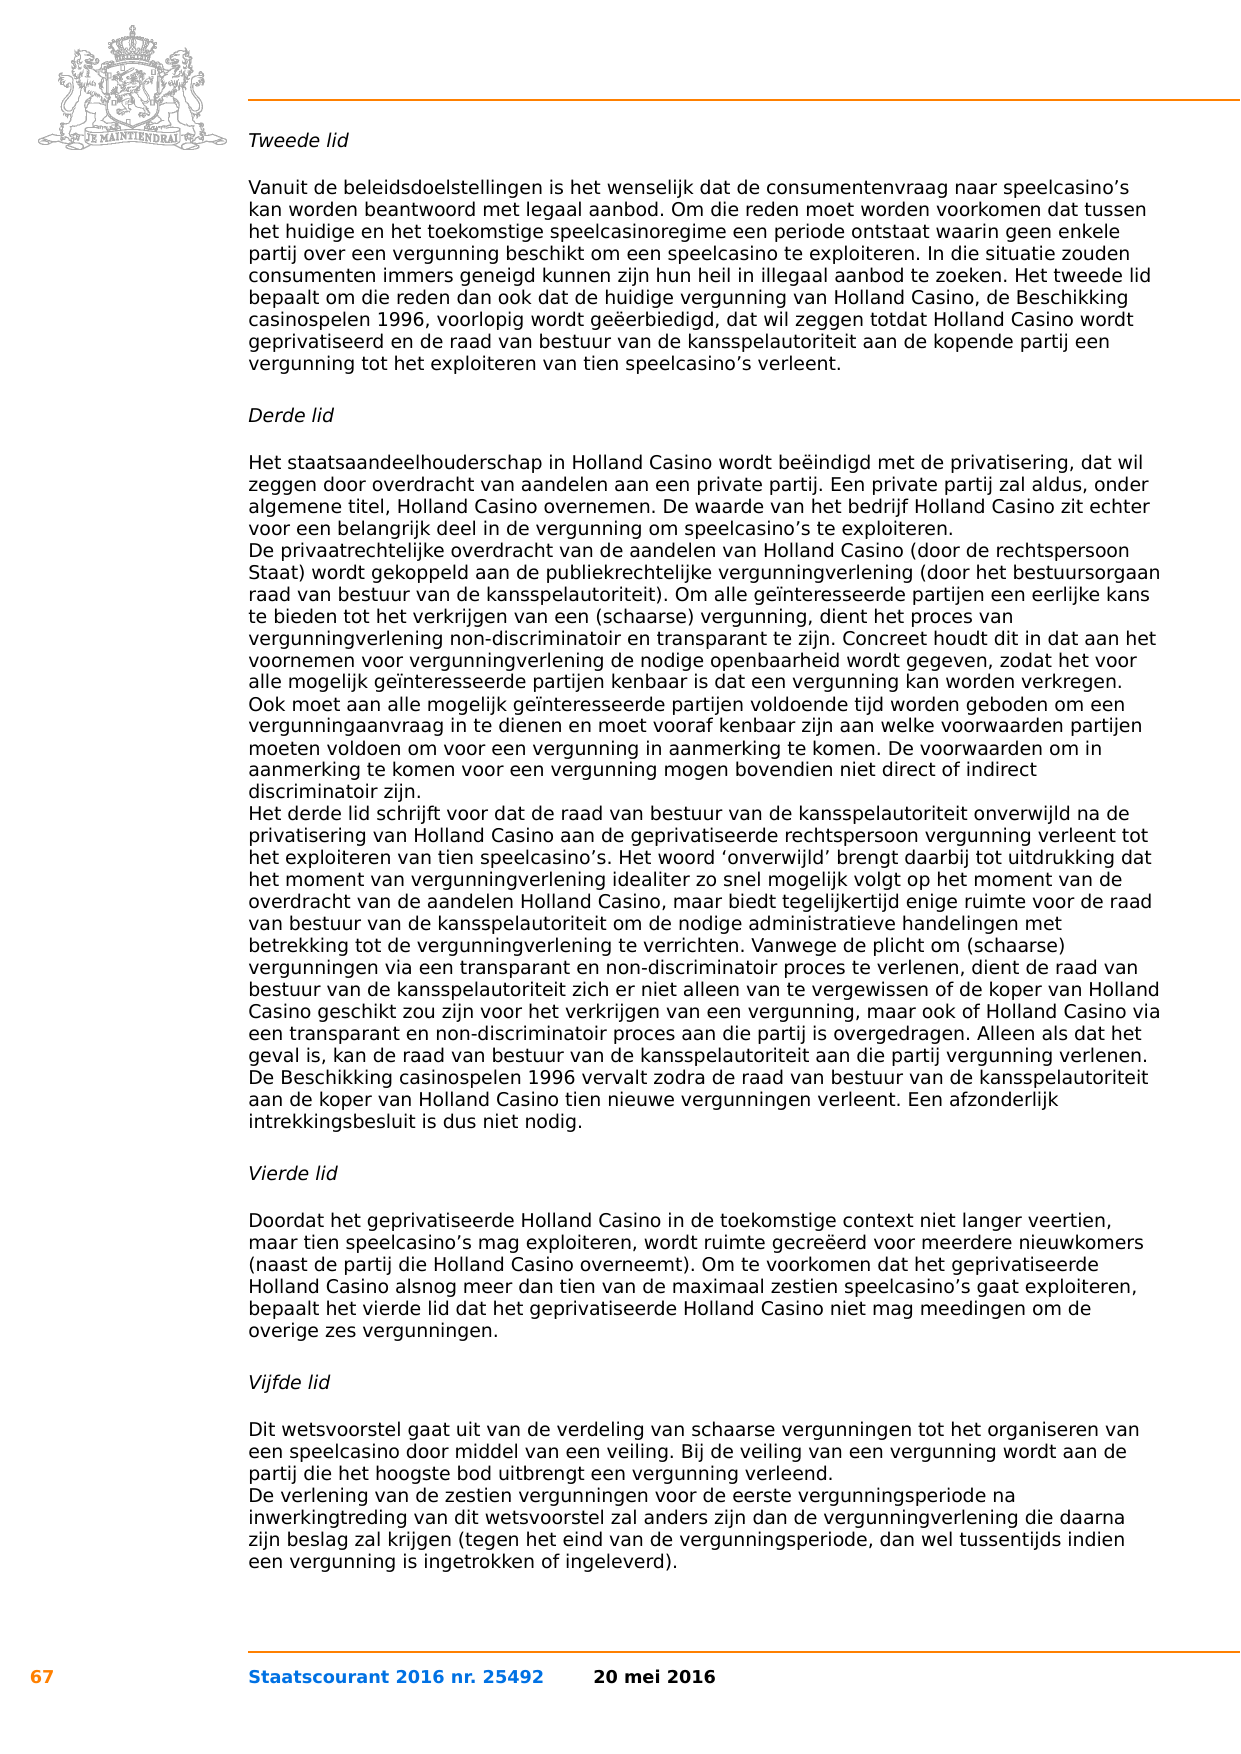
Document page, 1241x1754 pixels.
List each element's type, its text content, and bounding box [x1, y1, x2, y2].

subtitle Vierde lid [248, 1163, 1163, 1185]
subtitle Tweede lid [248, 130, 1163, 152]
text De Beschikking casinospelen 1996 vervalt zodra de raad van bestuur van de kansspelautoriteit aan de koper van Holland Casino tien nieuwe vergunningen verleent. Een afzonderlijk intrekkingsbesluit is dus niet nodig. [248, 1067, 1163, 1133]
subtitle Vijfde lid [248, 1372, 1163, 1394]
text De privaatrechtelijke overdracht van de aandelen van Holland Casino (door de rechtspersoon Staat) wordt gekoppeld aan de publiekrechtelijke vergunningverlening (door het bestuursorgaan raad van bestuur van de kansspelautoriteit). Om alle geïnteresseerde partijen een eerlijke kans te bieden tot het verkrijgen van een (schaarse) vergunning, dient het proces van vergunningverlening non-discriminatoir en transparant te zijn. Concreet houdt dit in dat aan het voornemen voor vergunningverlening de nodige openbaarheid wordt gegeven, zodat het voor alle mogelijk geïnteresseerde partijen kenbaar is dat een vergunning kan worden verkregen. Ook moet aan alle mogelijk geïnteresseerde partijen voldoende tijd worden geboden om een vergunningaanvraag in te dienen en moet vooraf kenbaar zijn aan welke voorwaarden partijen moeten voldoen om voor een vergunning in aanmerking te komen. De voorwaarden om in aanmerking te komen voor een vergunning mogen bovendien niet direct of indirect discriminatoir zijn. [248, 539, 1163, 803]
text Vanuit de beleidsdoelstellingen is het wenselijk dat de consumentenvraag naar speelcasino’s kan worden beantwoord met legaal aanbod. Om die reden moet worden voorkomen dat tussen het huidige en het toekomstige speelcasinoregime een periode ontstaat waarin geen enkele partij over een vergunning beschikt om een speelcasino te exploiteren. In die situatie zouden consumenten immers geneigd kunnen zijn hun heil in illegaal aanbod te zoeken. Het tweede lid bepaalt om die reden dan ook dat de huidige vergunning van Holland Casino, de Beschikking casinospelen 1996, voorlopig wordt geëerbiedigd, dat wil zeggen totdat Holland Casino wordt geprivatiseerd en de raad van bestuur van de kansspelautoriteit aan de kopende partij een vergunning tot het exploiteren van tien speelcasino’s verleent. [248, 177, 1163, 375]
text Doordat het geprivatiseerde Holland Casino in de toekomstige context niet langer veertien, maar tien speelcasino’s mag exploiteren, wordt ruimte gecreëerd voor meerdere nieuwkomers (naast de partij die Holland Casino overneemt). Om te voorkomen dat het geprivatiseerde Holland Casino alsnog meer dan tien van de maximaal zestien speelcasino’s gaat exploiteren, bepaalt het vierde lid dat het geprivatiseerde Holland Casino niet mag meedingen om de overige zes vergunningen. [248, 1210, 1163, 1342]
text Het staatsaandeelhouderschap in Holland Casino wordt beëindigd met de privatisering, dat wil zeggen door overdracht van aandelen aan een private partij. Een private partij zal aldus, onder algemene titel, Holland Casino overnemen. De waarde van het bedrijf Holland Casino zit echter voor een belangrijk deel in de vergunning om speelcasino’s te exploiteren. [248, 452, 1163, 539]
picture [38, 25, 227, 150]
text Het derde lid schrijft voor dat de raad van bestuur van de kansspelautoriteit onverwijld na de privatisering van Holland Casino aan de geprivatiseerde rechtspersoon vergunning verleent tot het exploiteren van tien speelcasino’s. Het woord ‘onverwijld’ brengt daarbij tot uitdrukking dat het moment van vergunningverlening idealiter zo snel mogelijk volgt op het moment van de overdracht van de aandelen Holland Casino, maar biedt tegelijkertijd enige ruimte voor de raad van bestuur van de kansspelautoriteit om de nodige administratieve handelingen met betrekking tot de vergunningverlening te verrichten. Vanwege de plicht om (schaarse) vergunningen via een transparant en non-discriminatoir proces te verlenen, dient de raad van bestuur van de kansspelautoriteit zich er niet alleen van te vergewissen of de koper van Holland Casino geschikt zou zijn voor het verkrijgen van een vergunning, maar ook of Holland Casino via een transparant en non-discriminatoir proces aan die partij is overgedragen. Alleen als dat het geval is, kan de raad van bestuur van de kansspelautoriteit aan die partij vergunning verlenen. [248, 803, 1163, 1067]
subtitle Derde lid [248, 405, 1163, 427]
text De verlening van de zestien vergunningen voor de eerste vergunningsperiode na inwerkingtreding van dit wetsvoorstel zal anders zijn dan de vergunningverlening die daarna zijn beslag zal krijgen (tegen het eind van de vergunningsperiode, dan wel tussentijds indien een vergunning is ingetrokken of ingeleverd). [248, 1485, 1163, 1573]
text Dit wetsvoorstel gaat uit van de verdeling van schaarse vergunningen tot het organiseren van een speelcasino door middel van een veiling. Bij de veiling van een vergunning wordt aan de partij die het hoogste bod uitbrengt een vergunning verleend. [248, 1419, 1163, 1485]
